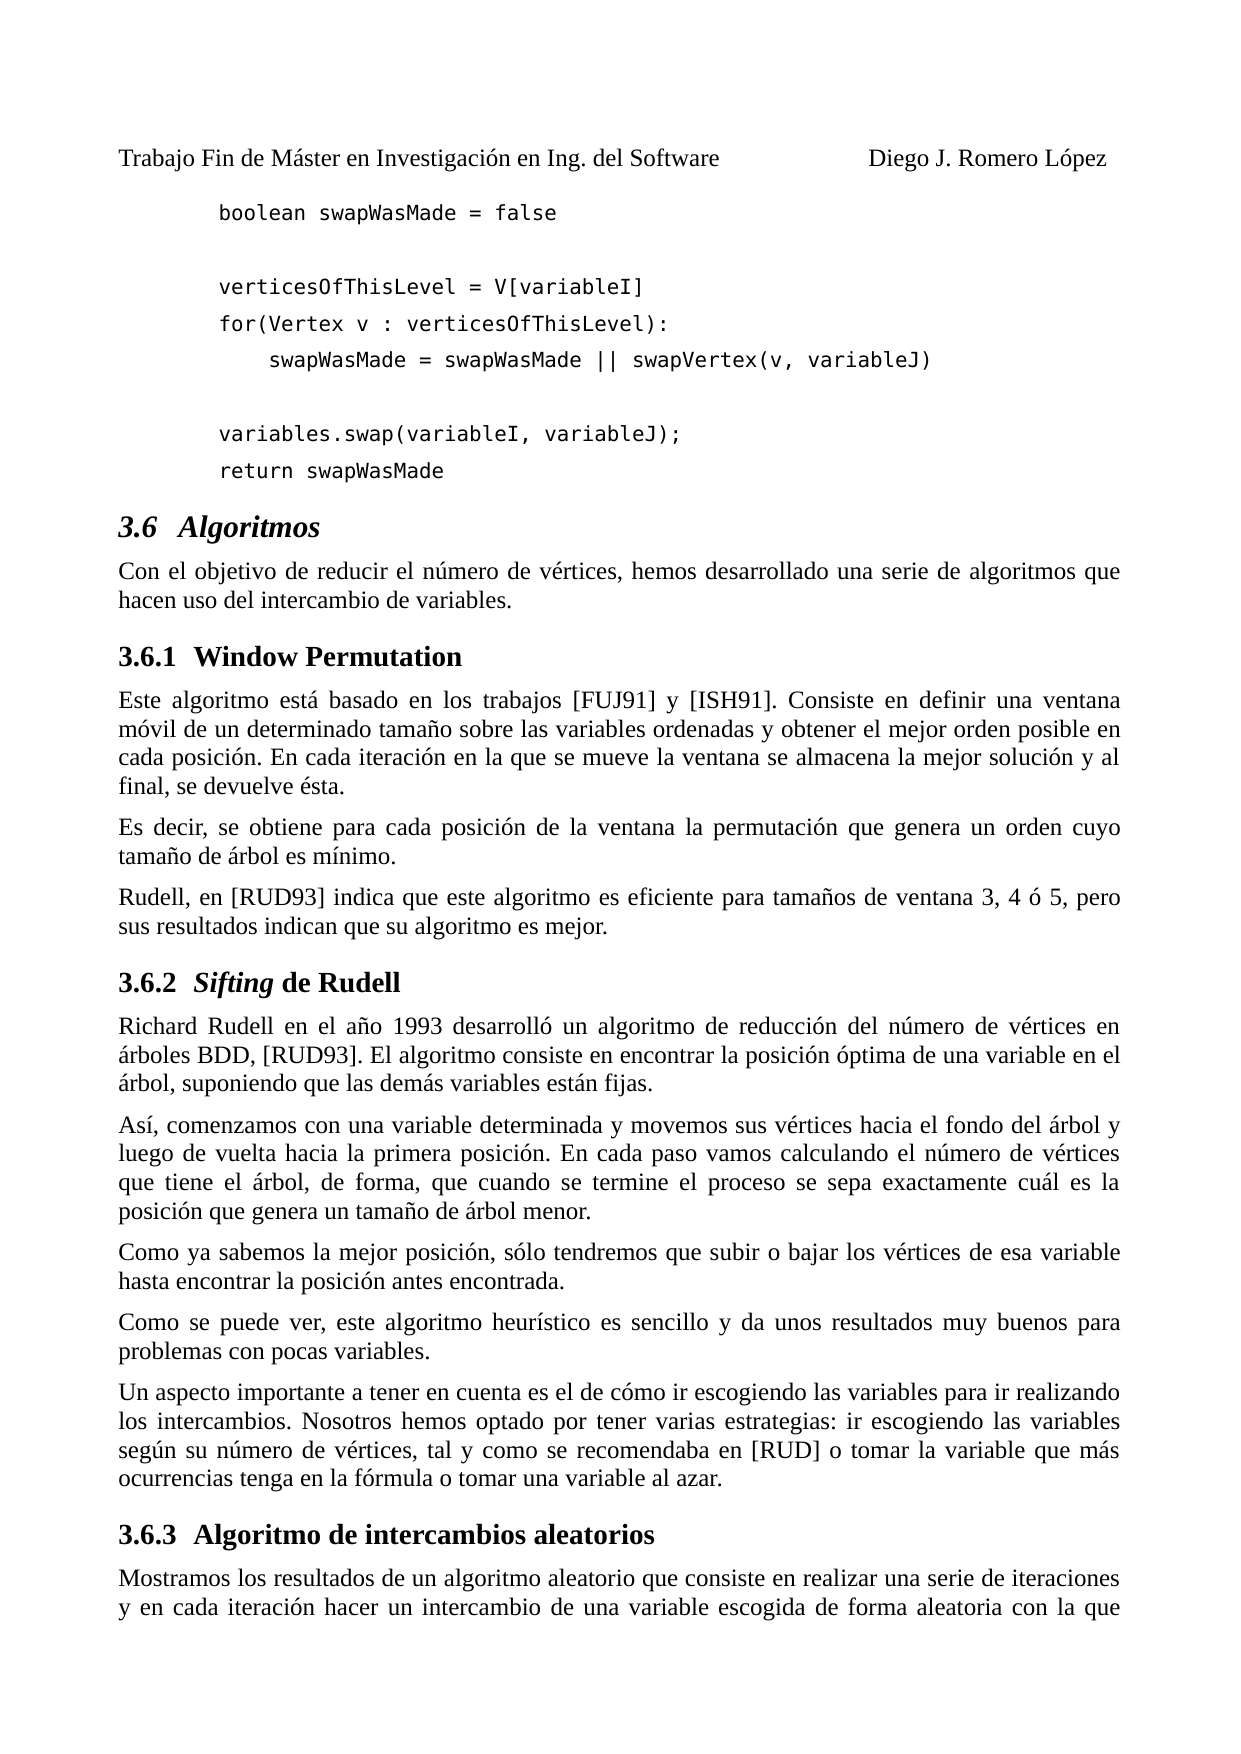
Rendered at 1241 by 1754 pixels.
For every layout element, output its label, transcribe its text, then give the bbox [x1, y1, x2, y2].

text Con el objetivo de reducir el número de vértices, hemos desarrollado una serie de algoritmos que hacen uso del intercambio de variables. [118, 556, 1122, 614]
subtitle Algoritmos [118, 508, 1122, 544]
text Es decir, se obtiene para cada posición de la ventana la permutación que genera un orden cuyo tamaño de árbol es mínimo. [118, 812, 1122, 870]
text variables.swap(variableI, variableJ); [118, 422, 1122, 446]
text Mostramos los resultados de un algoritmo aleatorio que consiste en realizar una serie de iteraciones y en cada iteración hacer un intercambio de una variable escogida de forma aleatoria con la que [118, 1563, 1122, 1621]
subtitle Sifting de Rudell [118, 965, 1122, 998]
text boolean swapWasMade = false [118, 201, 1122, 226]
text verticesOfThisLevel = V[variableI] [118, 275, 1122, 299]
text Así, comenzamos con una variable determinada y movemos sus vértices hacia el fondo del árbol y luego de vuelta hacia la primera posición. En cada paso vamos calculando el número de vértices que tiene el árbol, de forma, que cuando se termine el proceso se sepa exactamente cuál es la posición que genera un tamaño de árbol menor. [118, 1110, 1122, 1225]
text return swapWasMade [118, 459, 1122, 483]
text Un aspecto importante a tener en cuenta es el de cómo ir escogiendo las variables para ir realizando los intercambios. Nosotros hemos optado por tener varias estrategias: ir escogiendo las variables según su número de vértices, tal y como se recomendaba en [RUD] o tomar la variable que más ocurrencias tenga en la fórmula o tomar una variable al azar. [118, 1377, 1122, 1492]
subtitle Window Permutation [118, 639, 1122, 672]
text Como se puede ver, este algoritmo heurístico es sencillo y da unos resultados muy buenos para problemas con pocas variables. [118, 1307, 1122, 1365]
text for(Vertex v : verticesOfThisLevel): [118, 312, 1122, 336]
text Rudell, en [RUD93] indica que este algoritmo es eficiente para tamaños de ventana 3, 4 ó 5, pero sus resultados indican que su algoritmo es mejor. [118, 882, 1122, 940]
text Como ya sabemos la mejor posición, sólo tendremos que subir o bajar los vértices de esa variable hasta encontrar la posición antes encontrada. [118, 1237, 1122, 1295]
text Este algoritmo está basado en los trabajos [FUJ91] y [ISH91]. Consiste en definir una ventana móvil de un determinado tamaño sobre las variables ordenadas y obtener el mejor orden posible en cada posición. En cada iteración en la que se mueve la ventana se almacena la mejor solución y al final, se devuelve ésta. [118, 685, 1122, 800]
text Richard Rudell en el año 1993 desarrolló un algoritmo de reducción del número de vértices en árboles BDD, [RUD93]. El algoritmo consiste en encontrar la posición óptima de una variable en el árbol, suponiendo que las demás variables están fijas. [118, 1011, 1122, 1097]
subtitle Algoritmo de intercambios aleatorios [118, 1517, 1122, 1551]
text swapWasMade = swapWasMade || swapVertex(v, variableJ) [118, 348, 1122, 373]
